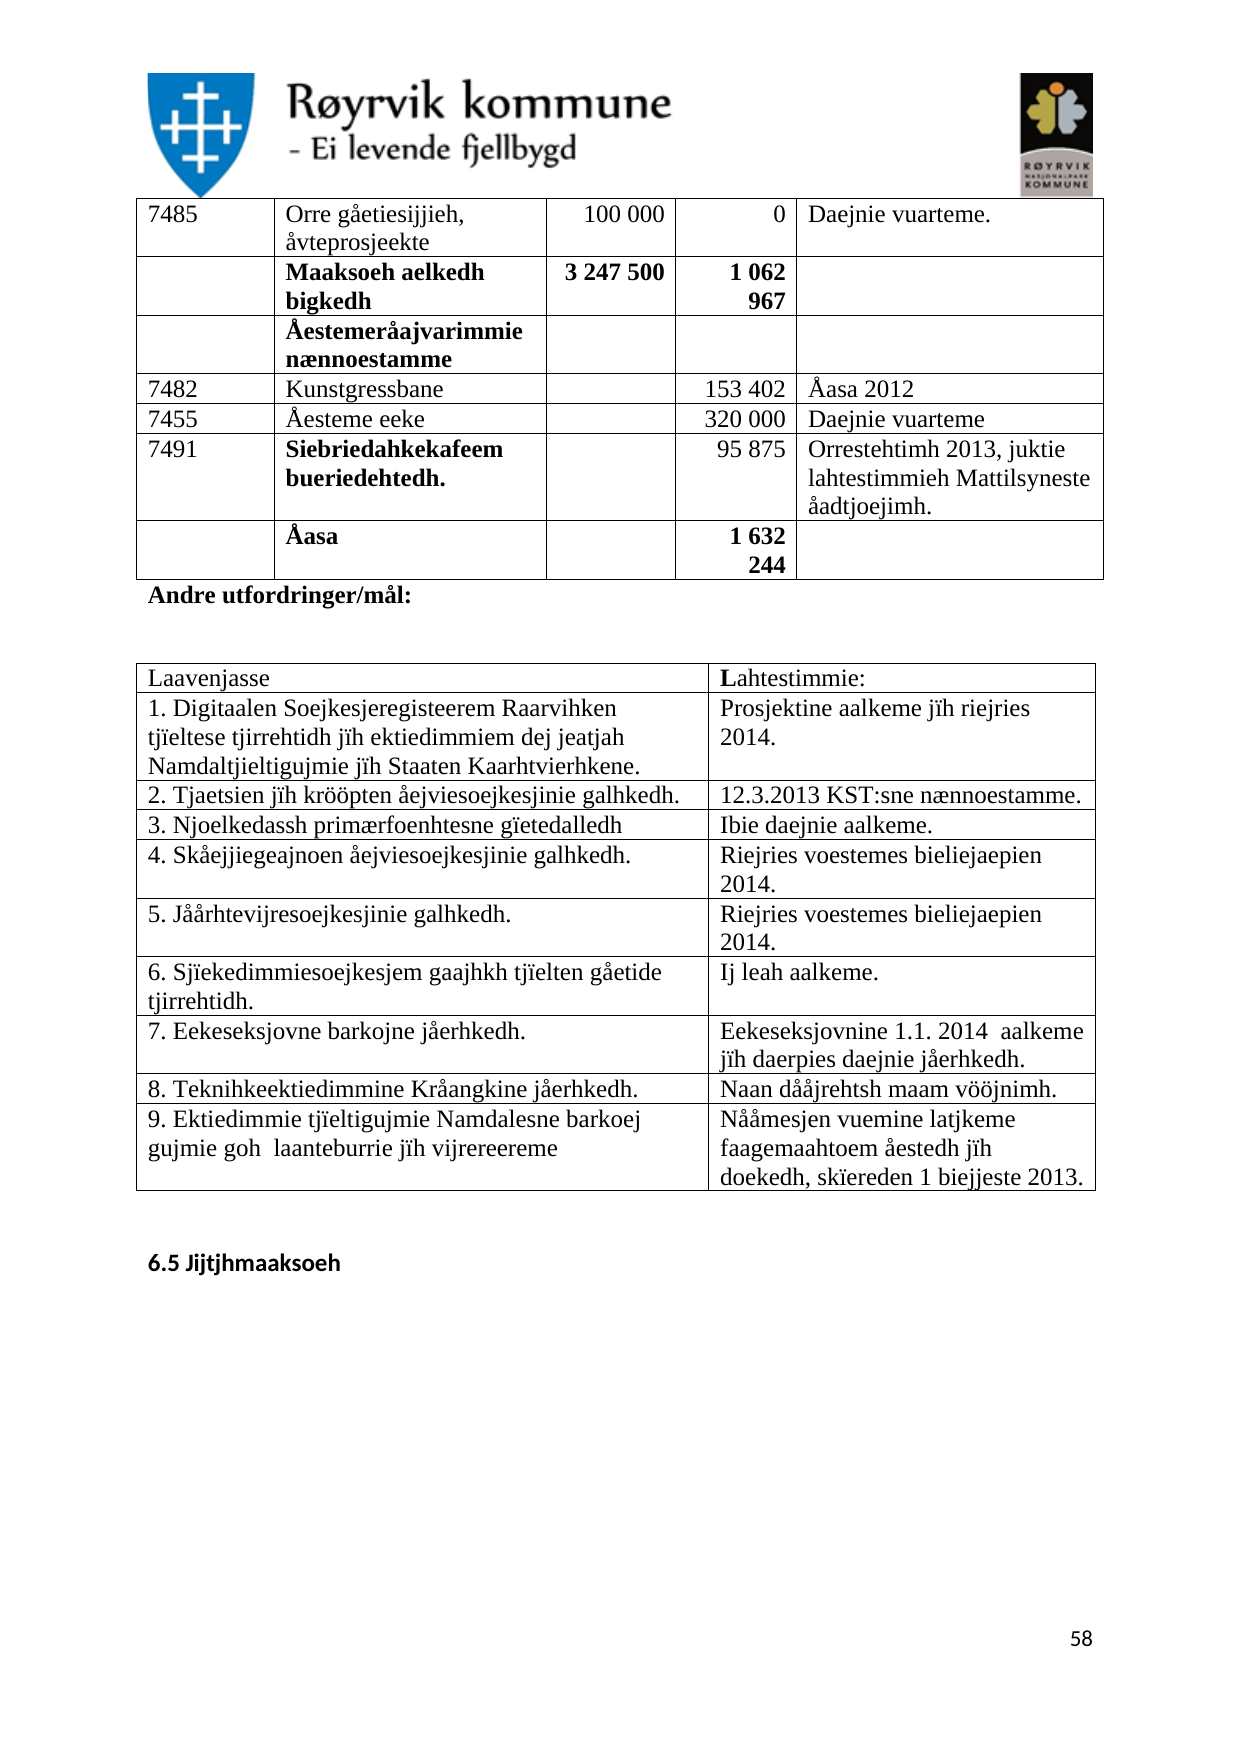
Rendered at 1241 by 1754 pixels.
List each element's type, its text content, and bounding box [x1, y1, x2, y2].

table_header Laavenjasse [137, 664, 708, 692]
table_cell Eekeseksjovnine 1.1. 2014 aalkeme jïh daerpies daejnie jåerhkedh. [709, 1016, 1095, 1073]
table_cell 7491 [137, 434, 274, 520]
table_cell Kunstgressbane [275, 374, 546, 403]
table_cell 4. Skåejjiegeajnoen åejviesoejkesjinie galhkedh. [137, 840, 708, 898]
table_cell 1. Digitaalen Soejkesjeregisteerem Raarvihken tjïeltese tjirrehtidh jïh ektiedimmiem dej jeatjah Namdaltjieltigujmie jïh Staaten Kaarhtvierhkene. [137, 693, 708, 779]
text 6.5 Jijtjhmaaksoeh [148, 1247, 1093, 1278]
table_cell [547, 434, 675, 520]
table_cell Naan dååjrehtsh maam vööjnimh. [709, 1074, 1095, 1103]
table_cell Ibie daejnie aalkeme. [709, 810, 1095, 839]
table_header Lahtestimmie: [709, 664, 1095, 692]
table_cell Daejnie vuarteme [797, 404, 1103, 433]
text Andre utfordringer/mål: [148, 580, 1093, 608]
table_cell Riejries voestemes bieliejaepien 2014. [709, 840, 1095, 898]
table_cell 8. Teknihkeektiedimmine Kråangkine jåerhkedh. [137, 1074, 708, 1103]
table_cell Orre gåetiesijjieh, åvteprosjeekte [275, 199, 546, 256]
table_cell [547, 521, 675, 579]
table_cell [797, 316, 1103, 373]
picture [147, 73, 1093, 198]
table_cell 320 000 [676, 404, 796, 433]
table_cell 7485 [137, 199, 274, 256]
table_cell [137, 316, 274, 373]
table_cell 7. Eekeseksjovne barkojne jåerhkedh. [137, 1016, 708, 1073]
table_cell Åasa 2012 [797, 374, 1103, 403]
table_cell 3 247 500 [547, 257, 675, 315]
table_cell Orrestehtimh 2013, juktie lahtestimmieh Mattilsyneste åadtjoejimh. [797, 434, 1103, 520]
table_cell 5. Jåårhtevijresoejkesjinie galhkedh. [137, 899, 708, 956]
table_cell [137, 521, 274, 579]
table_cell [547, 316, 675, 373]
table_cell [547, 374, 675, 403]
table_cell 95 875 [676, 434, 796, 520]
table_cell 3. Njoelkedassh primærfoenhtesne gïetedalledh [137, 810, 708, 839]
table_cell Daejnie vuarteme. [797, 199, 1103, 256]
table_cell [547, 404, 675, 433]
table_cell [797, 257, 1103, 315]
table_cell Siebriedahkekafeem bueriedehtedh. [275, 434, 546, 520]
table_cell 9. Ektiedimmie tjïeltigujmie Namdalesne barkoej gujmie goh laanteburrie jïh vijrereereme [137, 1104, 708, 1190]
table_cell Åestemeråajvarimmie nænnoestamme [275, 316, 546, 373]
table_cell [676, 316, 796, 373]
table_cell 153 402 [676, 374, 796, 403]
table_cell 6. Sjïekedimmiesoejkesjem gaajhkh tjïelten gåetide tjirrehtidh. [137, 957, 708, 1015]
table_cell Ij leah aalkeme. [709, 957, 1095, 1015]
table_cell Maaksoeh aelkedh bigkedh [275, 257, 546, 315]
table_cell Nååmesjen vuemine latjkeme faagemaahtoem åestedh jïh doekedh, skïereden 1 biejjeste 2013. [709, 1104, 1095, 1190]
table_cell Åasa [275, 521, 546, 579]
table_cell 2. Tjaetsien jïh krööpten åejviesoejkesjinie galhkedh. [137, 781, 708, 809]
table_cell Åesteme eeke [275, 404, 546, 433]
table_cell 7482 [137, 374, 274, 403]
table_cell 0 [676, 199, 796, 256]
table_cell 1 632 244 [676, 521, 796, 579]
table_cell 1 062 967 [676, 257, 796, 315]
table_cell Riejries voestemes bieliejaepien 2014. [709, 899, 1095, 956]
table_cell [137, 257, 274, 315]
table_cell 100 000 [547, 199, 675, 256]
table_cell Prosjektine aalkeme jïh riejries 2014. [709, 693, 1095, 779]
table_cell [797, 521, 1103, 579]
table_cell 7455 [137, 404, 274, 433]
table_cell 12.3.2013 KST:sne nænnoestamme. [709, 781, 1095, 809]
